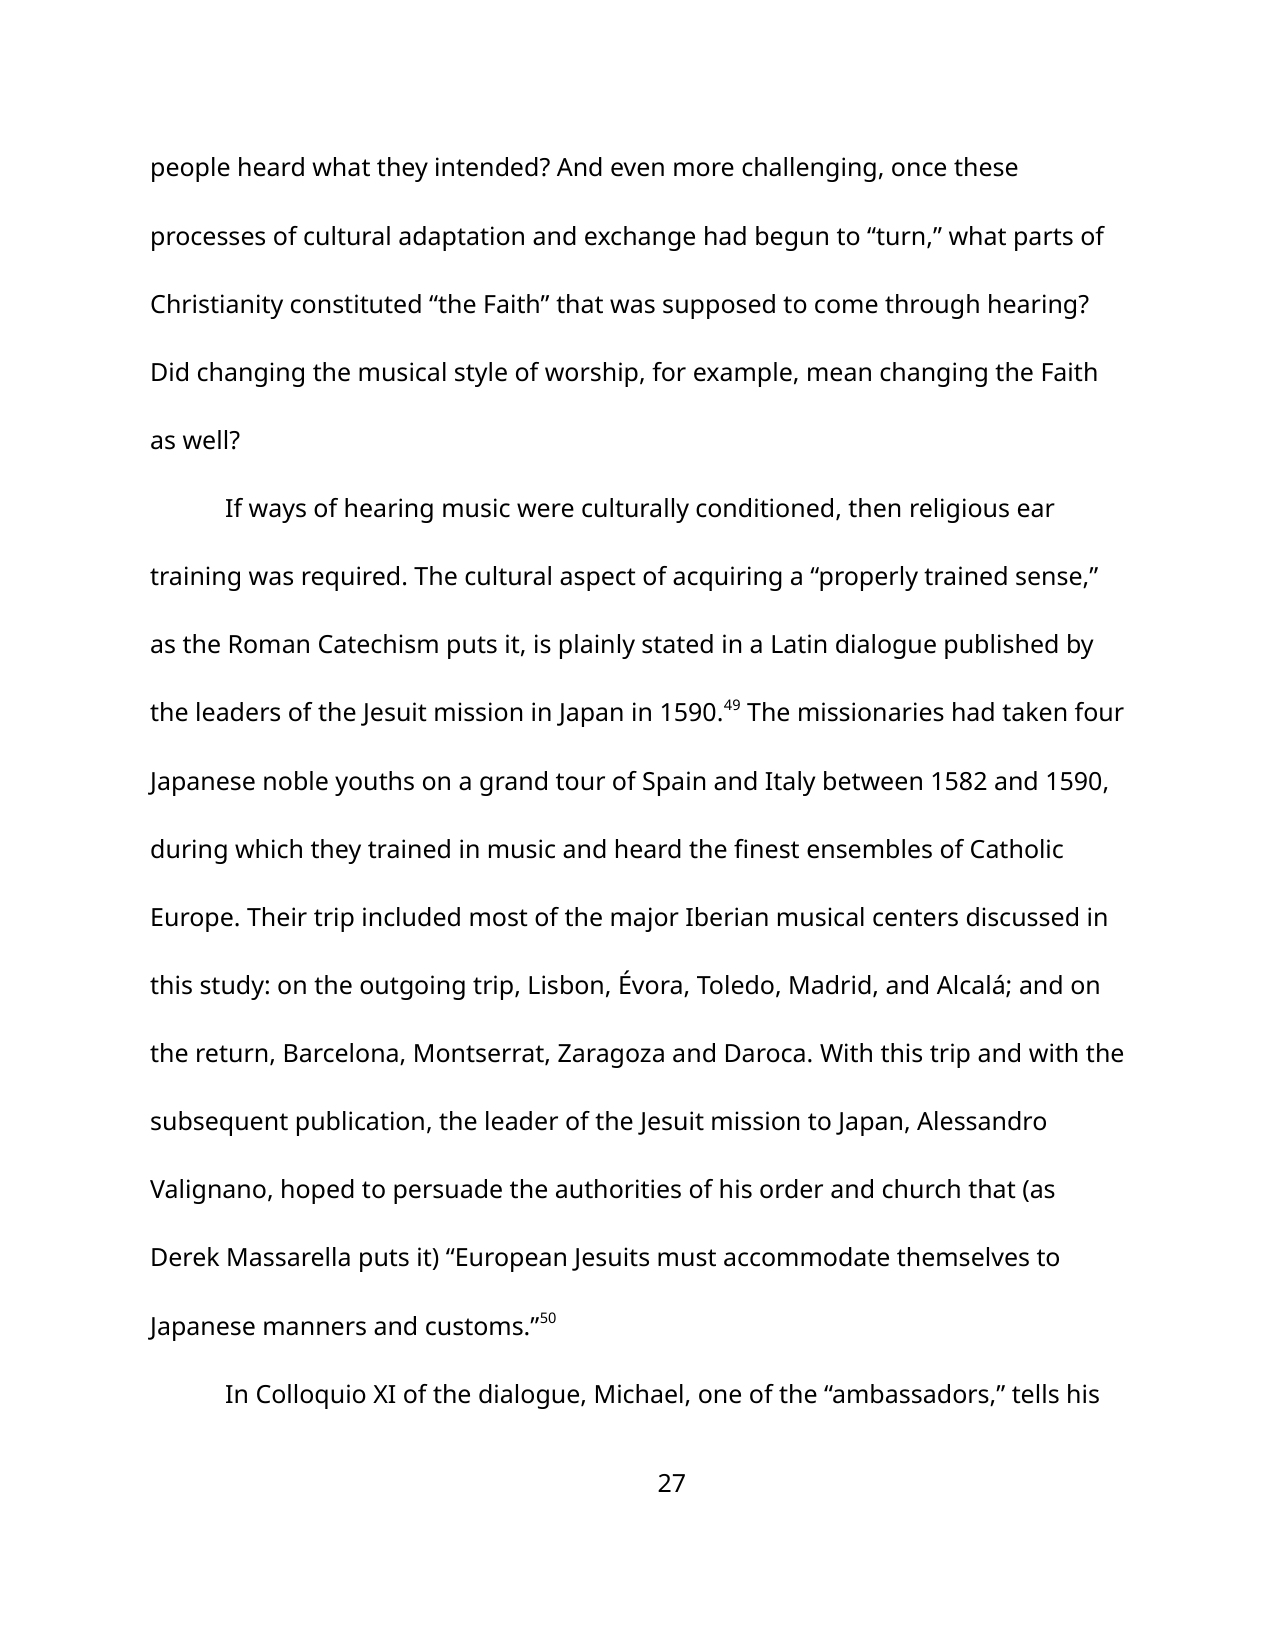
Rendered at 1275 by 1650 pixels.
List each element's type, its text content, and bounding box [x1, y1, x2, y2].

text In Colloquio XI of the dialogue, Michael, one of the “ambassadors,” tells his [150, 1376, 1125, 1410]
text If ways of hearing music were culturally conditioned, then religious ear training was required. The cultural aspect of acquiring a “properly trained sense,” as the Roman Catechism puts it, is plainly stated in a Latin dialogue published by the leaders of the Jesuit mission in Japan in 1590. The missionaries had taken four Japanese noble youths on a grand tour of Spain and Italy between 1582 and 1590, during which they trained in music and heard the finest ensembles of Catholic Europe. Their trip included most of the major Iberian musical centers discussed in this study: on the outgoing trip, Lisbon, Évora, Toledo, Madrid, and Alcalá; and on the return, Barcelona, Montserrat, Zaragoza and Daroca. With this trip and with the subsequent publication, the leader of the Jesuit mission to Japan, Alessandro Valignano, hoped to persuade the authorities of his order and church that (as Derek Massarella puts it) “European Jesuits must accommodate themselves to Japanese manners and customs.” [150, 491, 1125, 1342]
text people heard what they intended? And even more challenging, once these processes of cultural adaptation and exchange had begun to “turn,” what parts of Christianity constituted “the Faith” that was supposed to come through hearing? Did changing the musical style of worship, for example, mean changing the Faith as well? [150, 150, 1125, 457]
